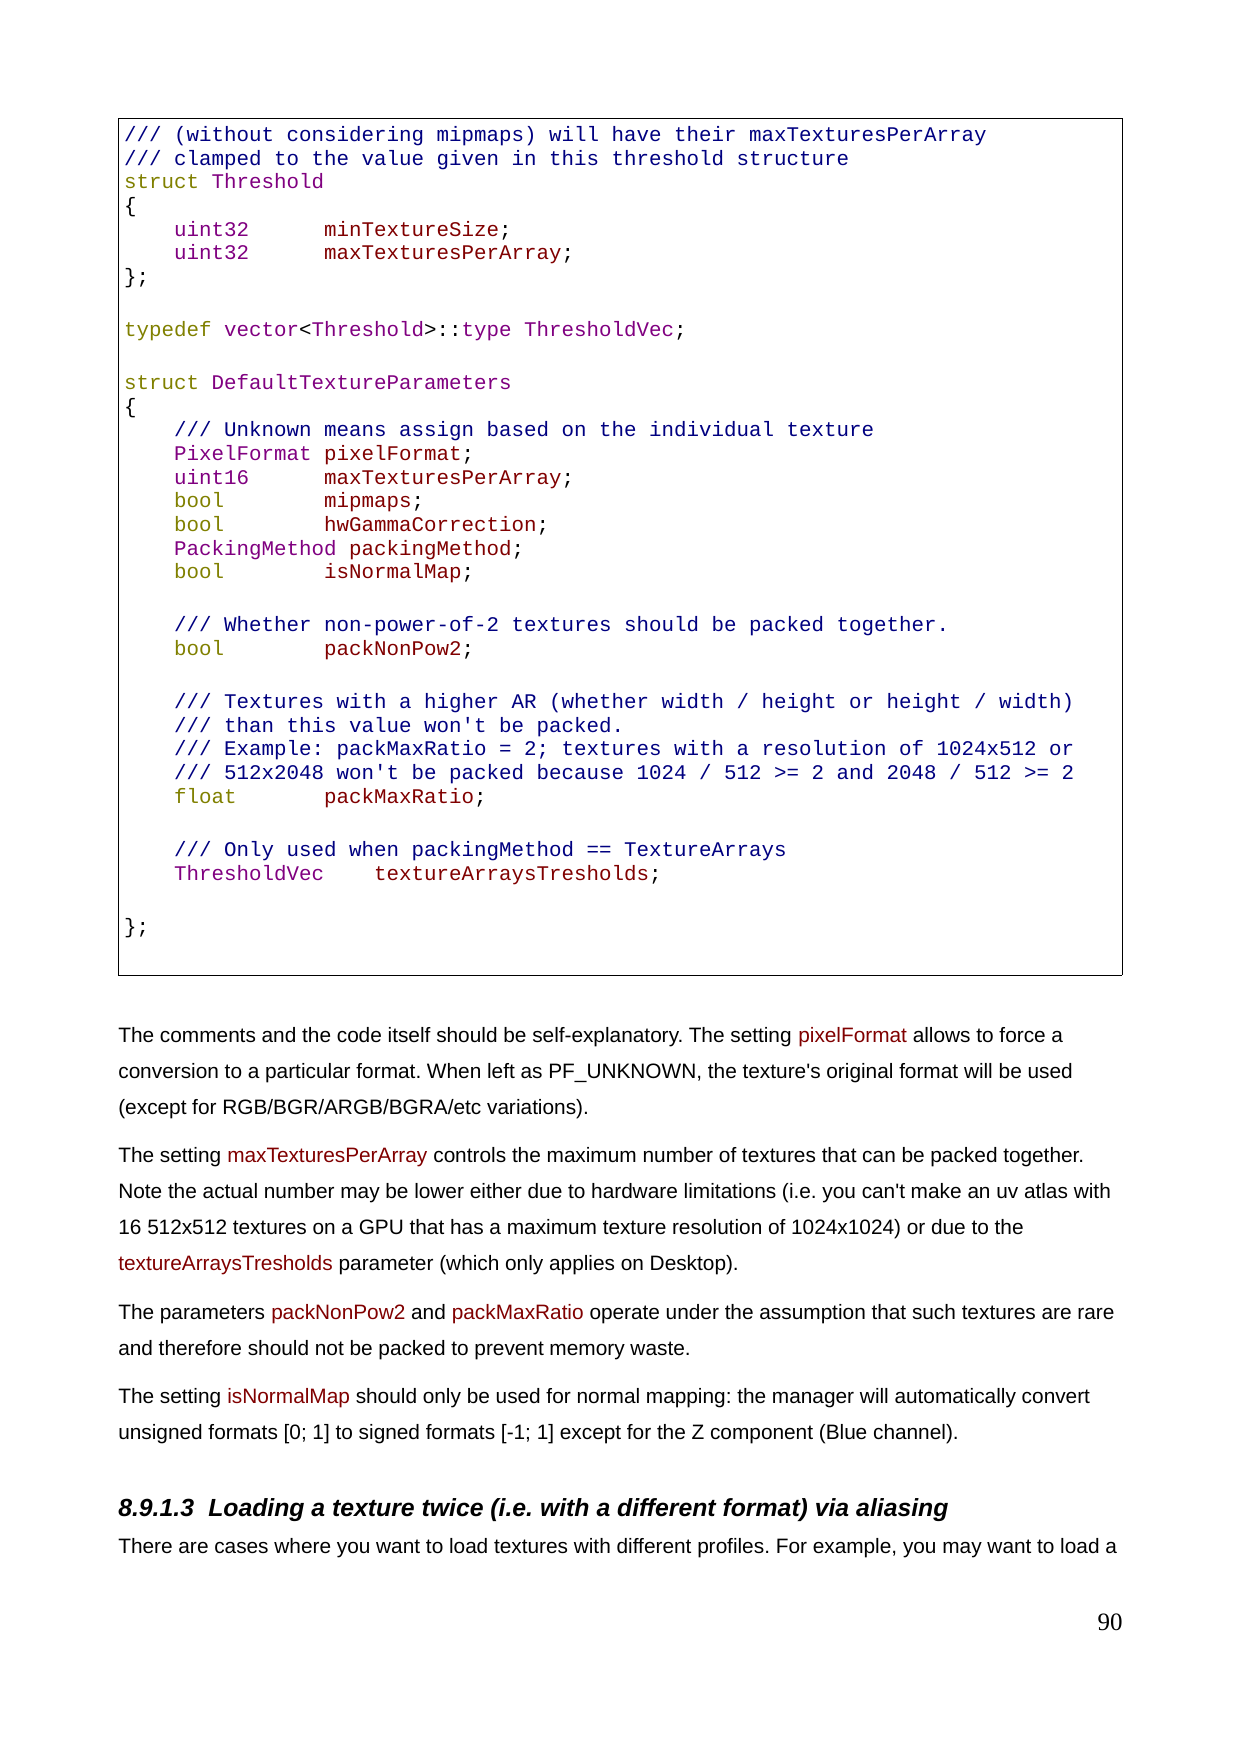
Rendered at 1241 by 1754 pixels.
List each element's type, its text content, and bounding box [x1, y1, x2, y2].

text There are cases where you want to load textures with different profiles. For example, you may want to load a [118, 1534, 1122, 1558]
text The setting isNormalMap should only be used for normal mapping: the manager will automatically convert unsigned formats [0; 1] to signed formats [-1; 1] except for the Z component (Blue channel). [118, 1384, 1122, 1444]
text The setting maxTexturesPerArray controls the maximum number of textures that can be packed together. Note the actual number may be lower either due to hardware limitations (i.e. you can't make an uv atlas with 16 512x512 textures on a GPU that has a maximum texture resolution of 1024x1024) or due to the textureArraysTresholds parameter (which only applies on Desktop). [118, 1143, 1122, 1275]
text The comments and the code itself should be self-explanatory. The setting pixelFormat allows to force a conversion to a particular format. When left as PF_UNKNOWN, the texture's original format will be used (except for RGB/BGR/ARGB/BGRA/etc variations). [118, 1023, 1122, 1119]
subtitle Loading a texture twice (i.e. with a different format) via aliasing [118, 1493, 1122, 1522]
table_header /// (without considering mipmaps) will have their maxTexturesPerArray /// clamped to the value given in this threshold structure struct Threshold { uint32 minTextureSize; uint32 maxTexturesPerArray; }; typedef vector<Threshold>::type ThresholdVec; struct DefaultTextureParameters { /// Unknown means assign based on the individual texture PixelFormat pixelFormat; uint16 maxTexturesPerArray; bool mipmaps; bool hwGammaCorrection; PackingMethod packingMethod; bool isNormalMap; /// Whether non-power-of-2 textures should be packed together. bool packNonPow2; /// Textures with a higher AR (whether width / height or height / width) /// than this value won't be packed. /// Example: packMaxRatio = 2; textures with a resolution of 1024x512 or /// 512x2048 won't be packed because 1024 / 512 >= 2 and 2048 / 512 >= 2 float packMaxRatio; /// Only used when packingMethod == TextureArrays ThresholdVec textureArraysTresholds; }; [119, 119, 1122, 974]
text The parameters packNonPow2 and packMaxRatio operate under the assumption that such textures are rare and therefore should not be packed to prevent memory waste. [118, 1299, 1122, 1359]
